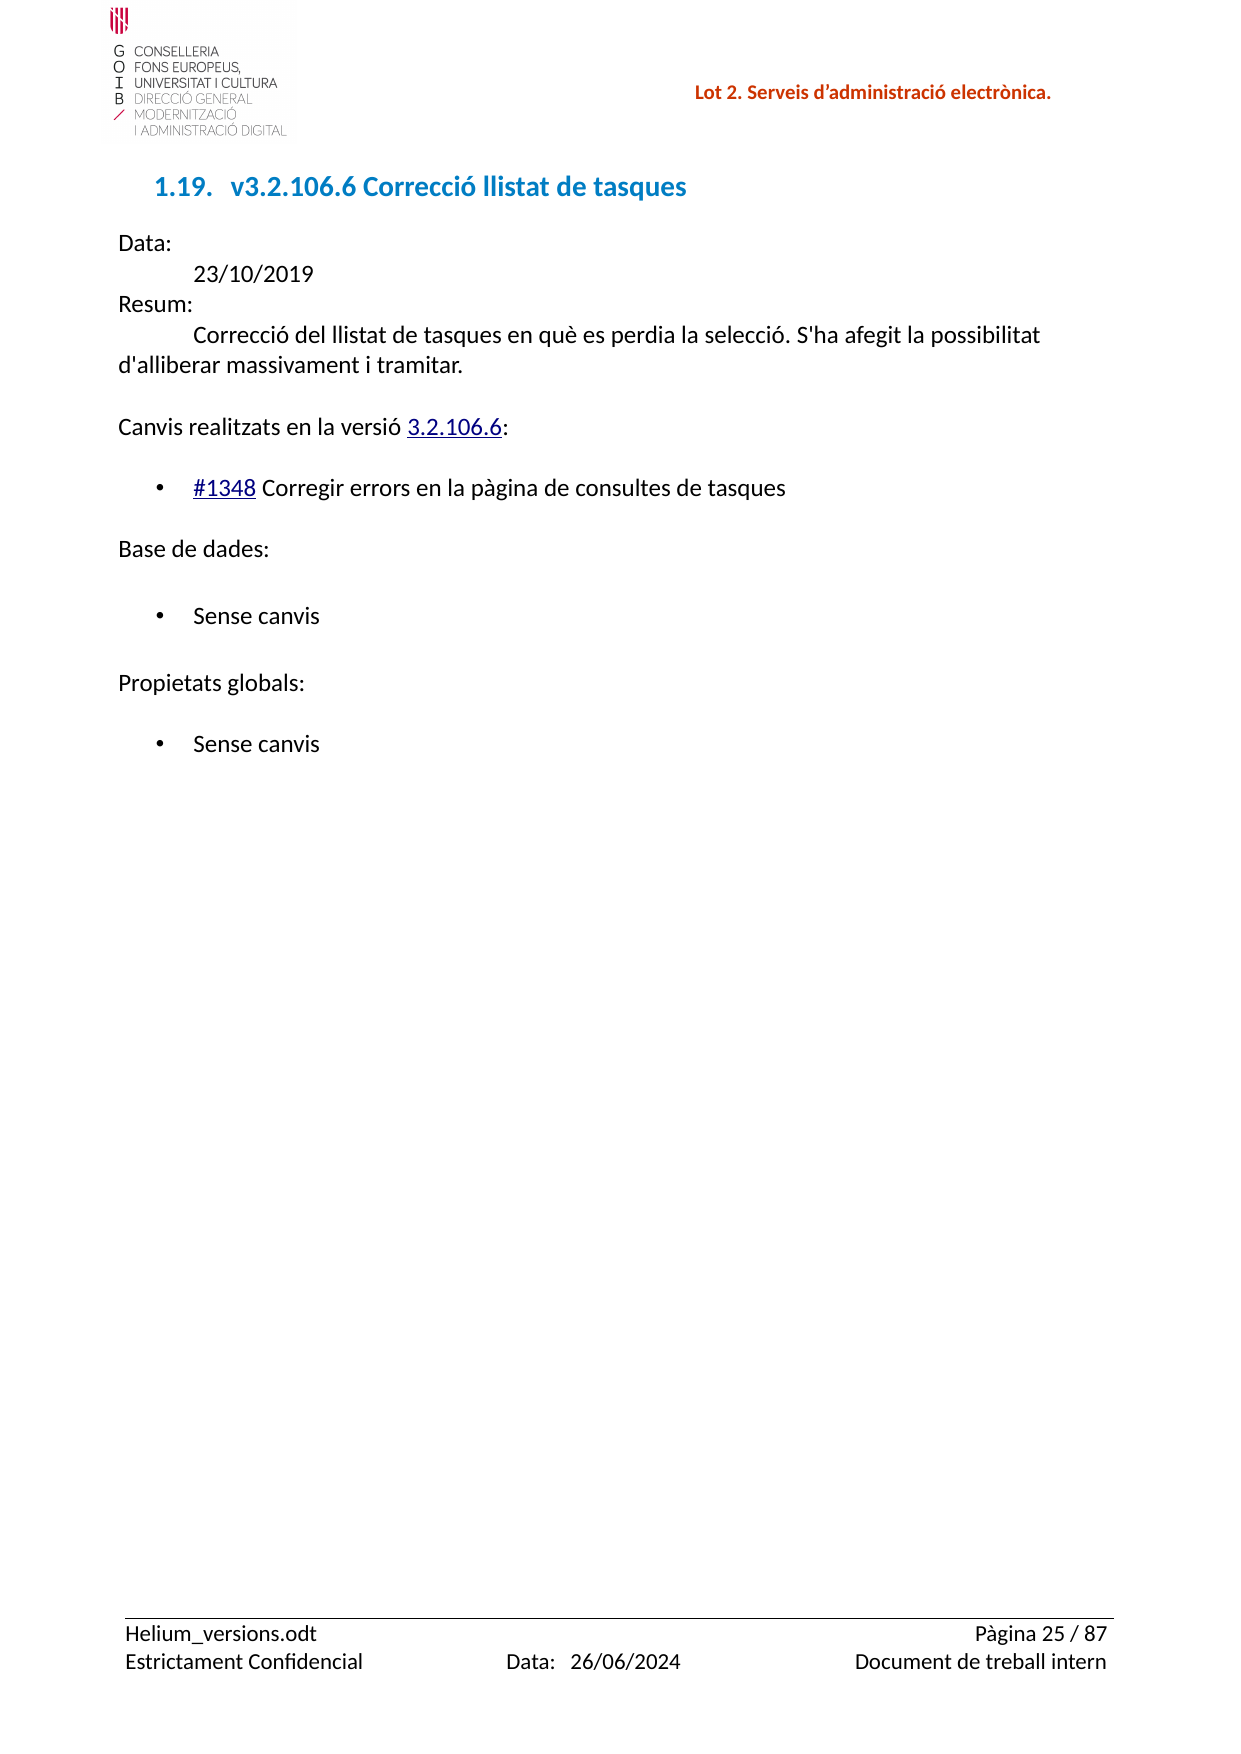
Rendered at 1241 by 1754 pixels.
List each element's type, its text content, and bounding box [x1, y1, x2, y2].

list #1348 Corregir errors en la pàgina de consultes de tasques [156, 472, 1122, 502]
text 23/10/2019 [118, 258, 1122, 289]
picture [100, 0, 297, 144]
text Correcció del llistat de tasques en què es perdia la selecció. S'ha afegit la possibilitat d'alliberar massivament i tramitar. [118, 319, 1122, 380]
list Sense canvis [156, 600, 1122, 630]
list Sense canvis [156, 728, 1122, 758]
text Propietats globals: [118, 667, 1122, 697]
text Canvis realitzats en la versió 3.2.106.6: [118, 411, 1122, 441]
text Data: [118, 228, 1122, 258]
text Resum: [118, 289, 1122, 319]
text Base de dades: [118, 533, 1122, 563]
subtitle v3.2.106.6 Correcció llistat de tasques [153, 168, 1122, 204]
